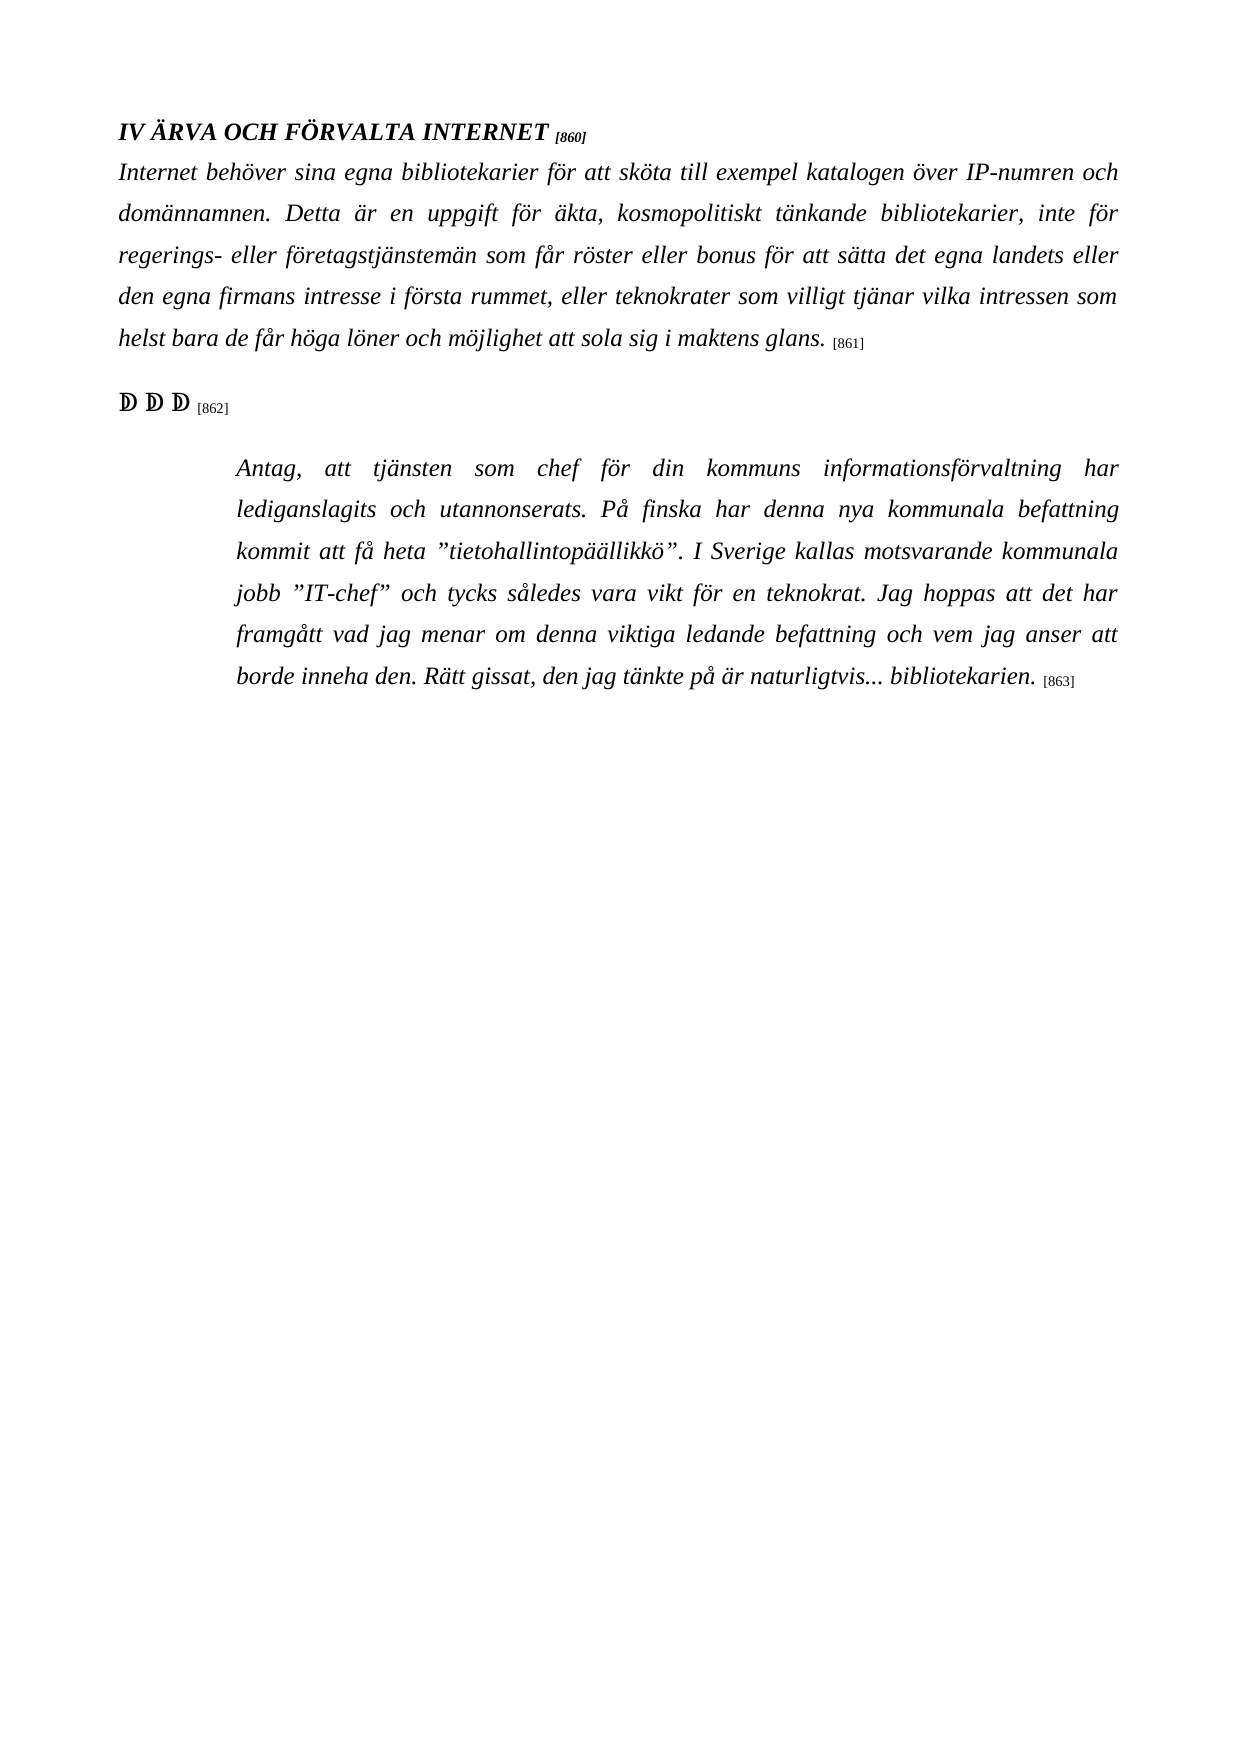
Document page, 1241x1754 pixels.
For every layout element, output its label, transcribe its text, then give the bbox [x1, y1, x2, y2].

text Internet behöver sina egna bibliotekarier för att sköta till exempel katalogen över IP-numren och domännamnen. Detta är en uppgift för äkta, kosmopolitiskt tänkande bibliotekarier, inte för regerings- eller företagstjänstemän som får röster eller bonus för att sätta det egna landets eller den egna firmans intresse i första rummet, eller teknokrater som villigt tjänar vilka intressen som helst bara de får höga löner och möjlighet att sola sig i maktens glans. [861] [118, 158, 1122, 352]
text Antag, att tjänsten som chef för din kommuns informationsförvaltning har lediganslagits och utannonserats. På finska har denna nya kommunala befattning kommit att få heta ”tietohallintopäällikkö”. I Sverige kallas motsvarande kommunala jobb ”IT-chef” och tycks således vara vikt för en teknokrat. Jag hoppas att det har framgått vad jag menar om denna viktiga ledande befattning och vem jag anser att borde inneha den. Rätt gissat, den jag tänkte på är naturligtvis... bibliotekarien. [863] [236, 454, 1122, 689]
subtitle IV ÄRVA OCH FÖRVALTA INTERNET [860] [118, 118, 1122, 146]
text ↁ ↁ ↁ [862] [118, 389, 1122, 417]
